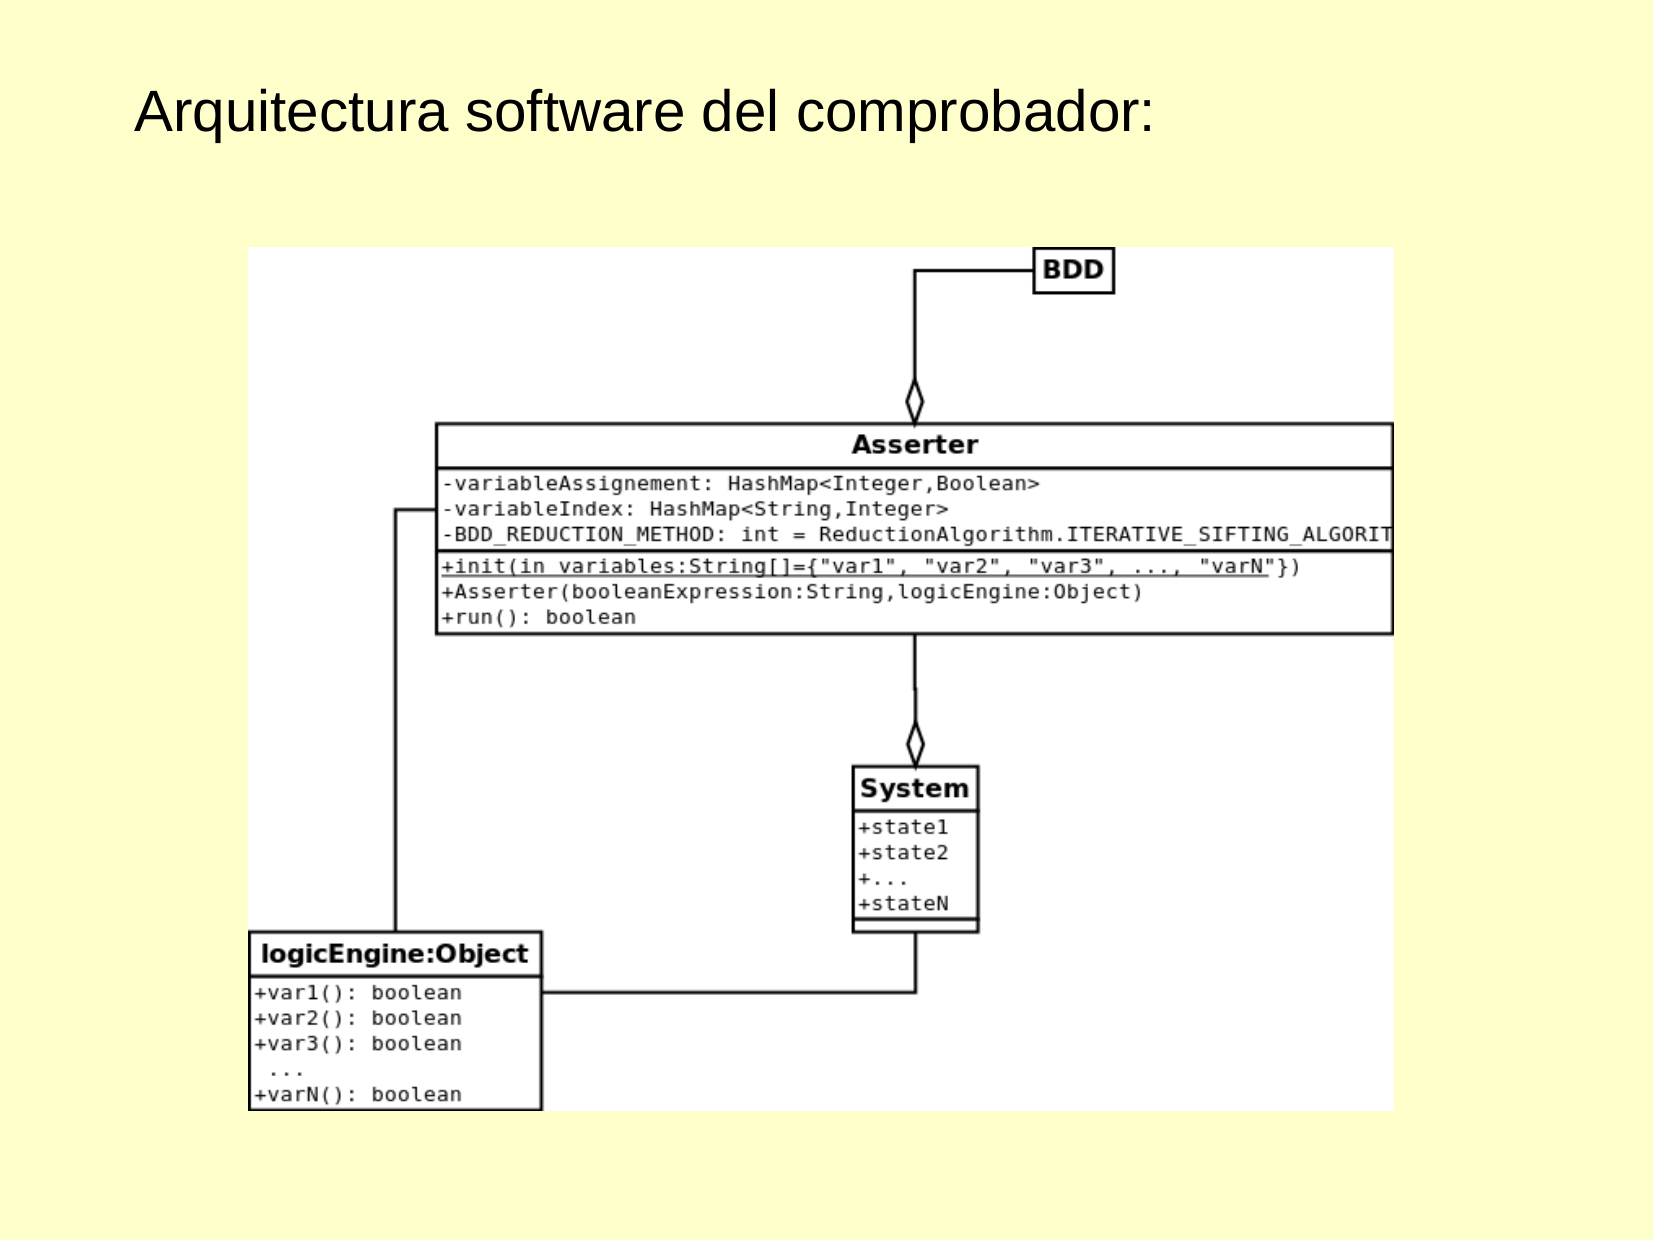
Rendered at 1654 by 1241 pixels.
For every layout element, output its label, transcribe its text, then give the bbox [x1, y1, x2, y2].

picture [248, 247, 1394, 1111]
text_box Arquitectura software del comprobador: [84, 70, 1583, 186]
